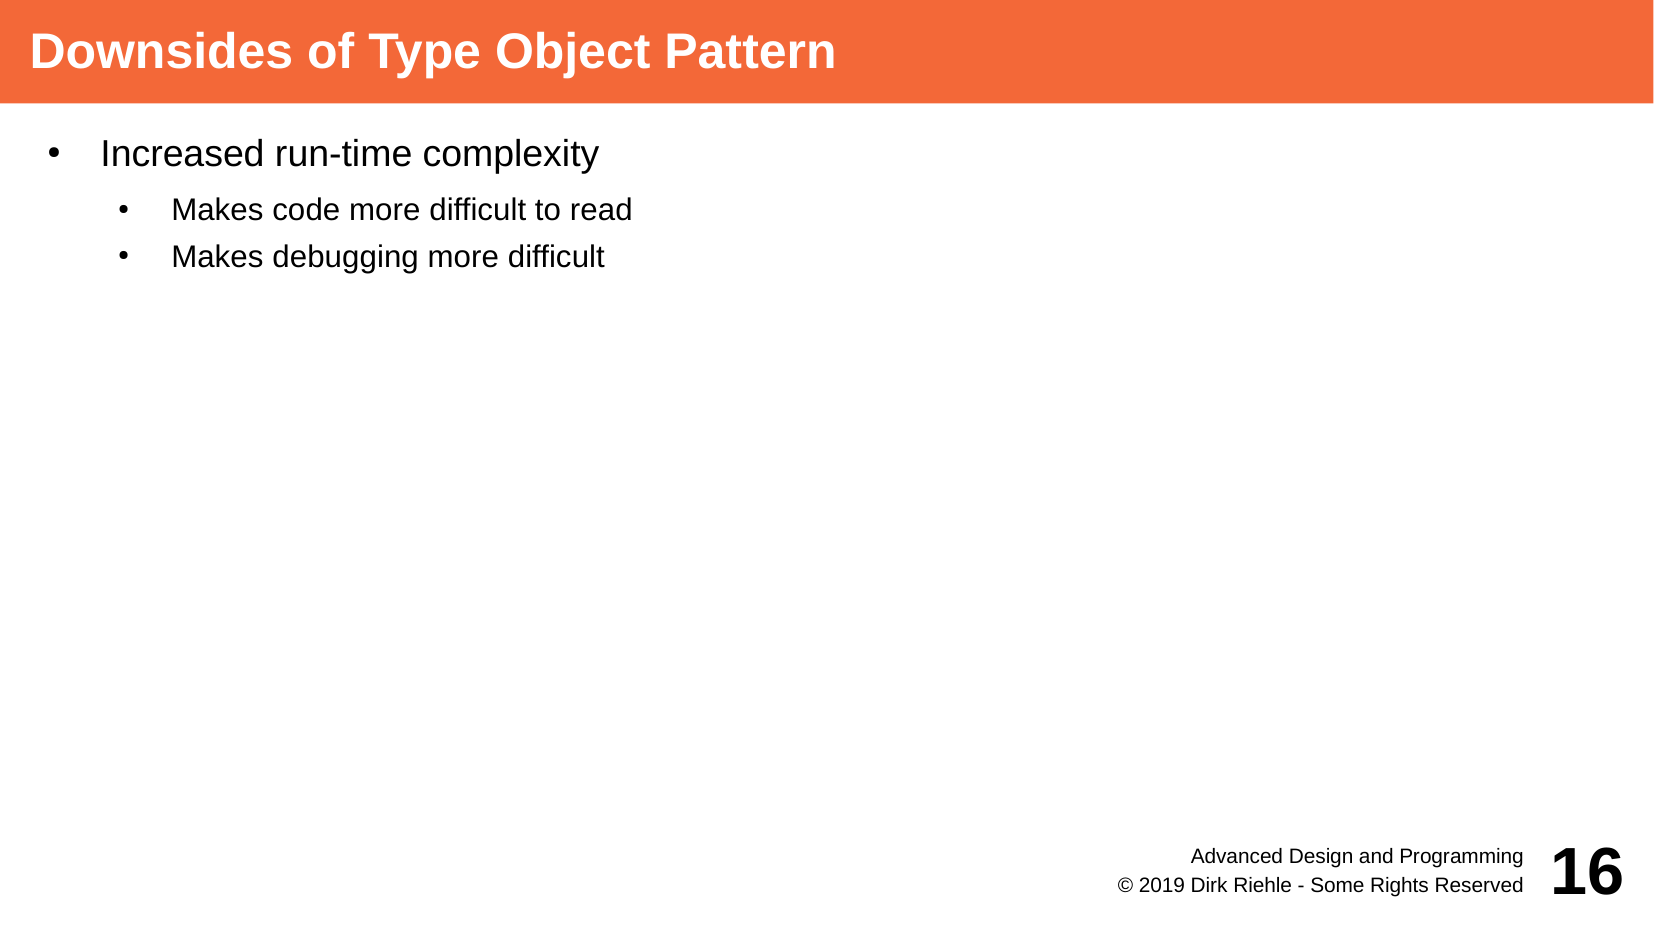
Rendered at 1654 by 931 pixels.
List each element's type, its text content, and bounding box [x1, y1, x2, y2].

title Downsides of Type Object Pattern [0, 0, 1654, 104]
list Increased run-time complexity Makes code more difficult to read Makes debugging more difficult [29, 132, 1625, 813]
